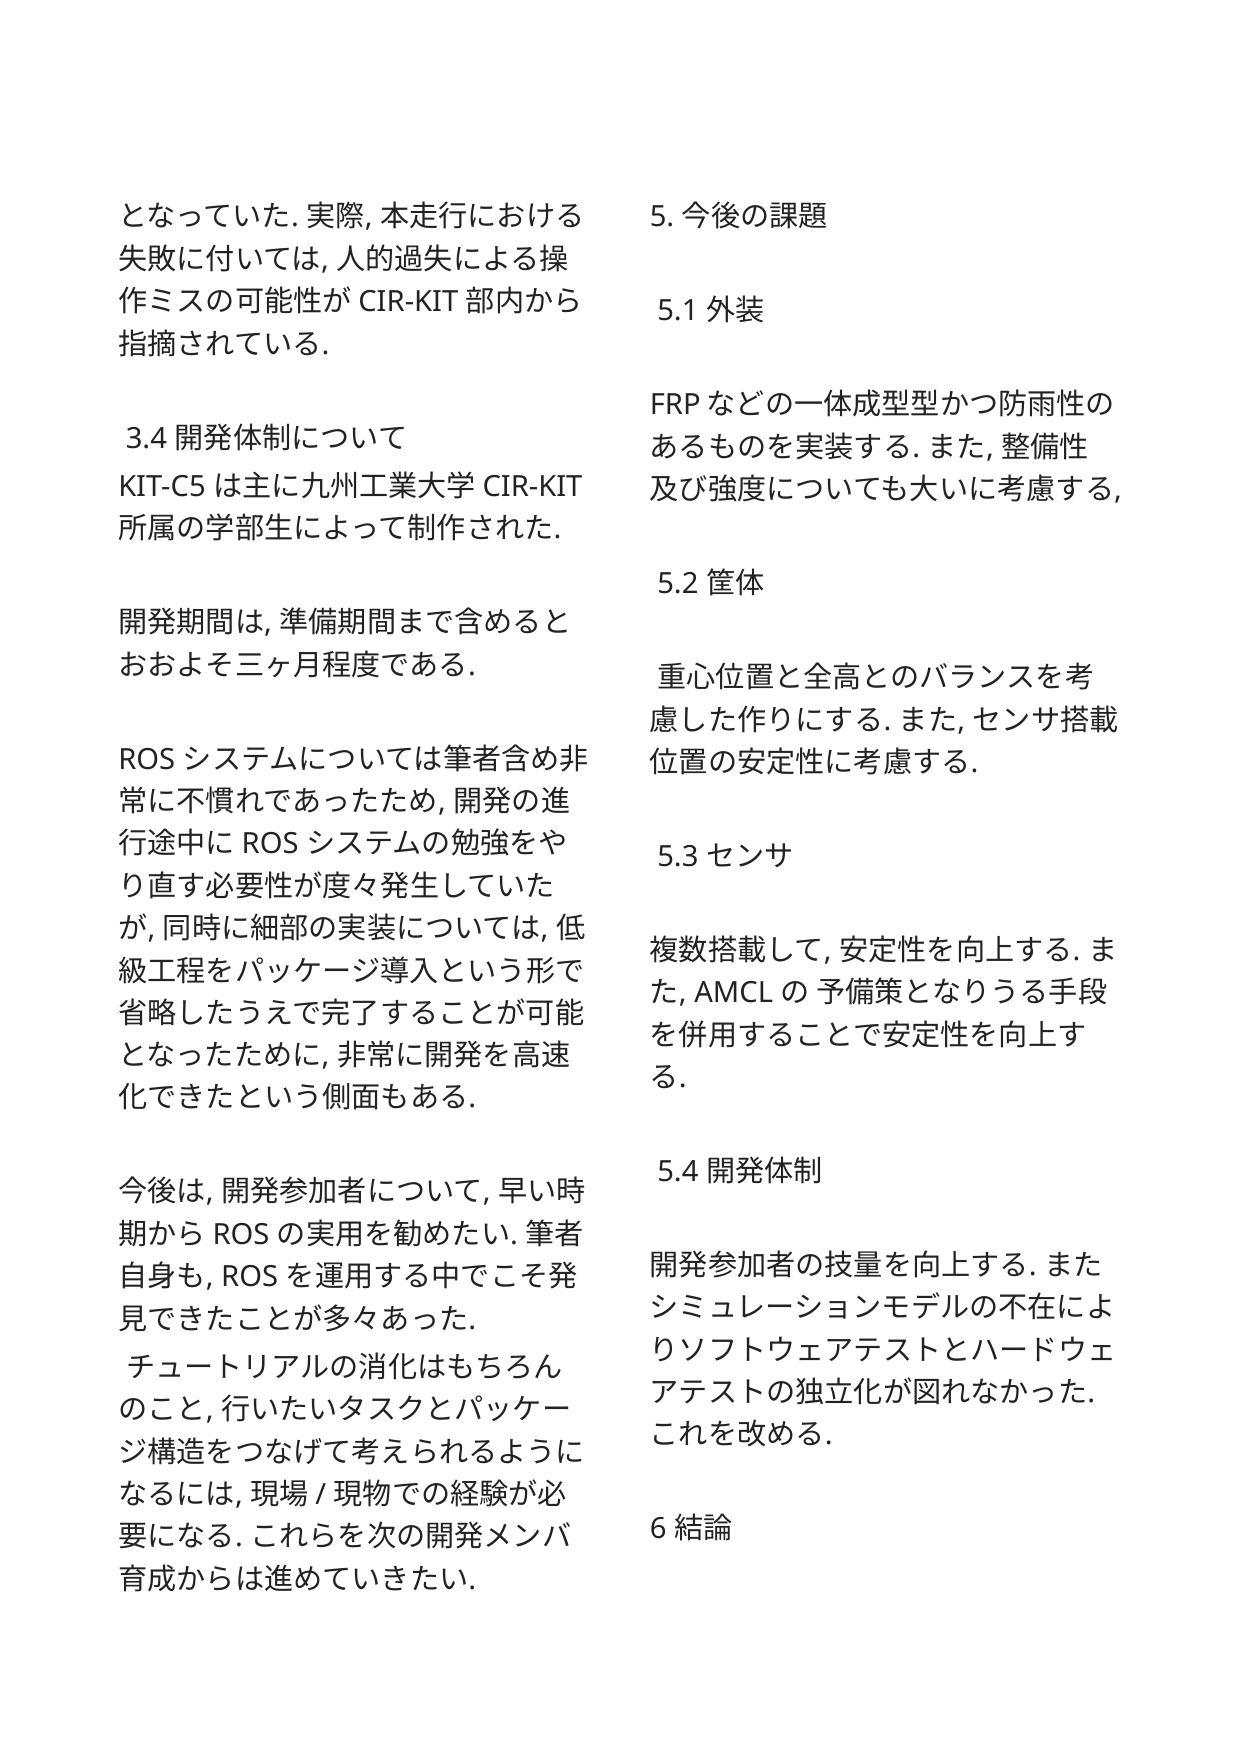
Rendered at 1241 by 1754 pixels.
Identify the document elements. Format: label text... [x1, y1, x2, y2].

text 3.4 開発体制について [118, 414, 591, 457]
text 5.1 外装 [649, 287, 1122, 329]
text 5.4 開発体制 [649, 1147, 1122, 1190]
text 今後は, 開発参加者について, 早い時期から ROS の実用を勧めたい. 筆者自身も, ROS を運用する中でこそ発見できたことが多々あった. [118, 1168, 591, 1338]
text 重心位置と全高とのバランスを考慮した作りにする. また, センサ搭載位置の安定性に考慮する. [649, 654, 1122, 781]
text 開発期間は, 準備期間まで含めるとおおよそ三ヶ月程度である. [118, 599, 591, 684]
text となっていた. 実際, 本走行における失敗に付いては, 人的過失による操作ミスの可能性が CIR-KIT 部内から指摘されている. [118, 193, 591, 363]
text 開発参加者の技量を向上する. また シミュレーションモデルの不在によりソフトウェアテストとハードウェアテストの独立化が図れなかった. これを改める. [649, 1241, 1122, 1453]
text 5.3 センサ [649, 832, 1122, 875]
text FRPなどの一体成型型かつ防雨性のあるものを実装する. また, 整備性 及び強度についても大いに考慮する, [649, 381, 1122, 508]
text ROS システムについては筆者含め非常に不慣れであったため, 開発の進行途中に ROS システムの勉強をやり直す必要性が度々発生していたが, 同時に細部の実装については, 低級工程をパッケージ導入という形で省略したうえで完了することが可能となったために, 非常に開発を高速化できたという側面もある. [118, 735, 591, 1116]
text チュートリアルの消化はもちろんのこと, 行いたいタスクとパッケージ構造をつなげて考えられるようになるには, 現場 / 現物での経験が必要になる. これらを次の開発メンバ育成からは進めていきたい. [118, 1343, 591, 1598]
text 複数搭載して, 安定性を向上する. また, AMCL の 予備策となりうる手段を併用することで安定性を向上する. [649, 926, 1122, 1096]
text 5.2 筐体 [649, 560, 1122, 602]
text 6 結論 [649, 1505, 1122, 1547]
text KIT-C5 は主に九州工業大学 CIR-KIT 所属の学部生によって制作された. [118, 462, 591, 547]
text 5. 今後の課題 [649, 193, 1122, 235]
